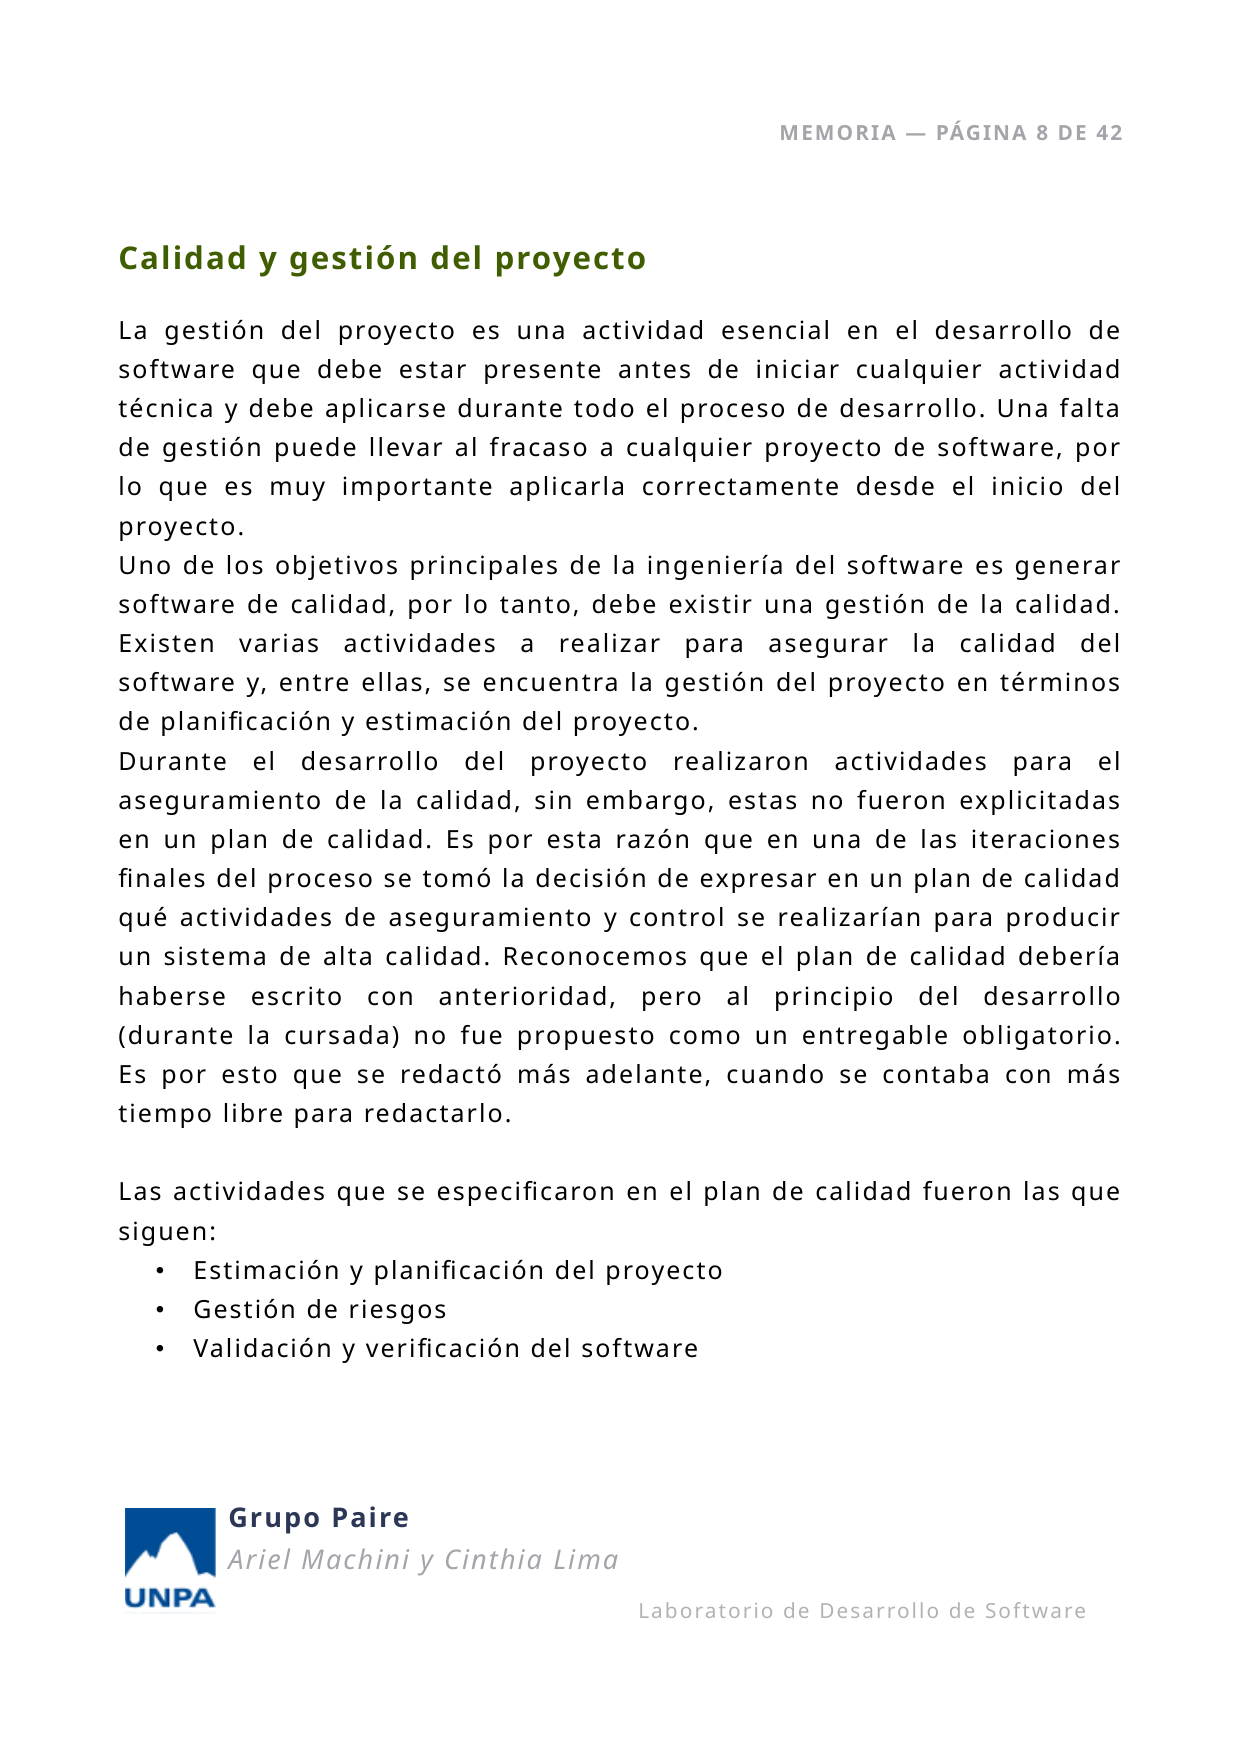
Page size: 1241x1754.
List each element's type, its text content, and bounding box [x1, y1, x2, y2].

list Estimación y planificación del proyecto [156, 1252, 1122, 1286]
picture [125, 1508, 216, 1614]
list Validación y verificación del software [156, 1331, 1122, 1365]
text Durante el desarrollo del proyecto realizaron actividades para el aseguramiento de la calidad, sin embargo, estas no fueron explicitadas en un plan de calidad. Es por esta razón que en una de las iteraciones finales del proceso se tomó la decisión de expresar en un plan de calidad qué actividades de aseguramiento y control se realizarían para producir un sistema de alta calidad. Reconocemos que el plan de calidad debería haberse escrito con anterioridad, pero al principio del desarrollo (durante la cursada) no fue propuesto como un entregable obligatorio. Es por esto que se redactó más adelante, cuando se contaba con más tiempo libre para redactarlo. [118, 743, 1122, 1130]
text Las actividades que se especificaron en el plan de calidad fueron las que siguen: [118, 1174, 1122, 1247]
subtitle Calidad y gestión del proyecto [118, 236, 1122, 279]
text Uno de los objetivos principales de la ingeniería del software es generar software de calidad, por lo tanto, debe existir una gestión de la calidad. Existen varias actividades a realizar para asegurar la calidad del software y, entre ellas, se encuentra la gestión del proyecto en términos de planificación y estimación del proyecto. [118, 547, 1122, 738]
list Gestión de riesgos [156, 1292, 1122, 1326]
text La gestión del proyecto es una actividad esencial en el desarrollo de software que debe estar presente antes de iniciar cualquier actividad técnica y debe aplicarse durante todo el proceso de desarrollo. Una falta de gestión puede llevar al fracaso a cualquier proyecto de software, por lo que es muy importante aplicarla correctamente desde el inicio del proyecto. [118, 312, 1122, 542]
